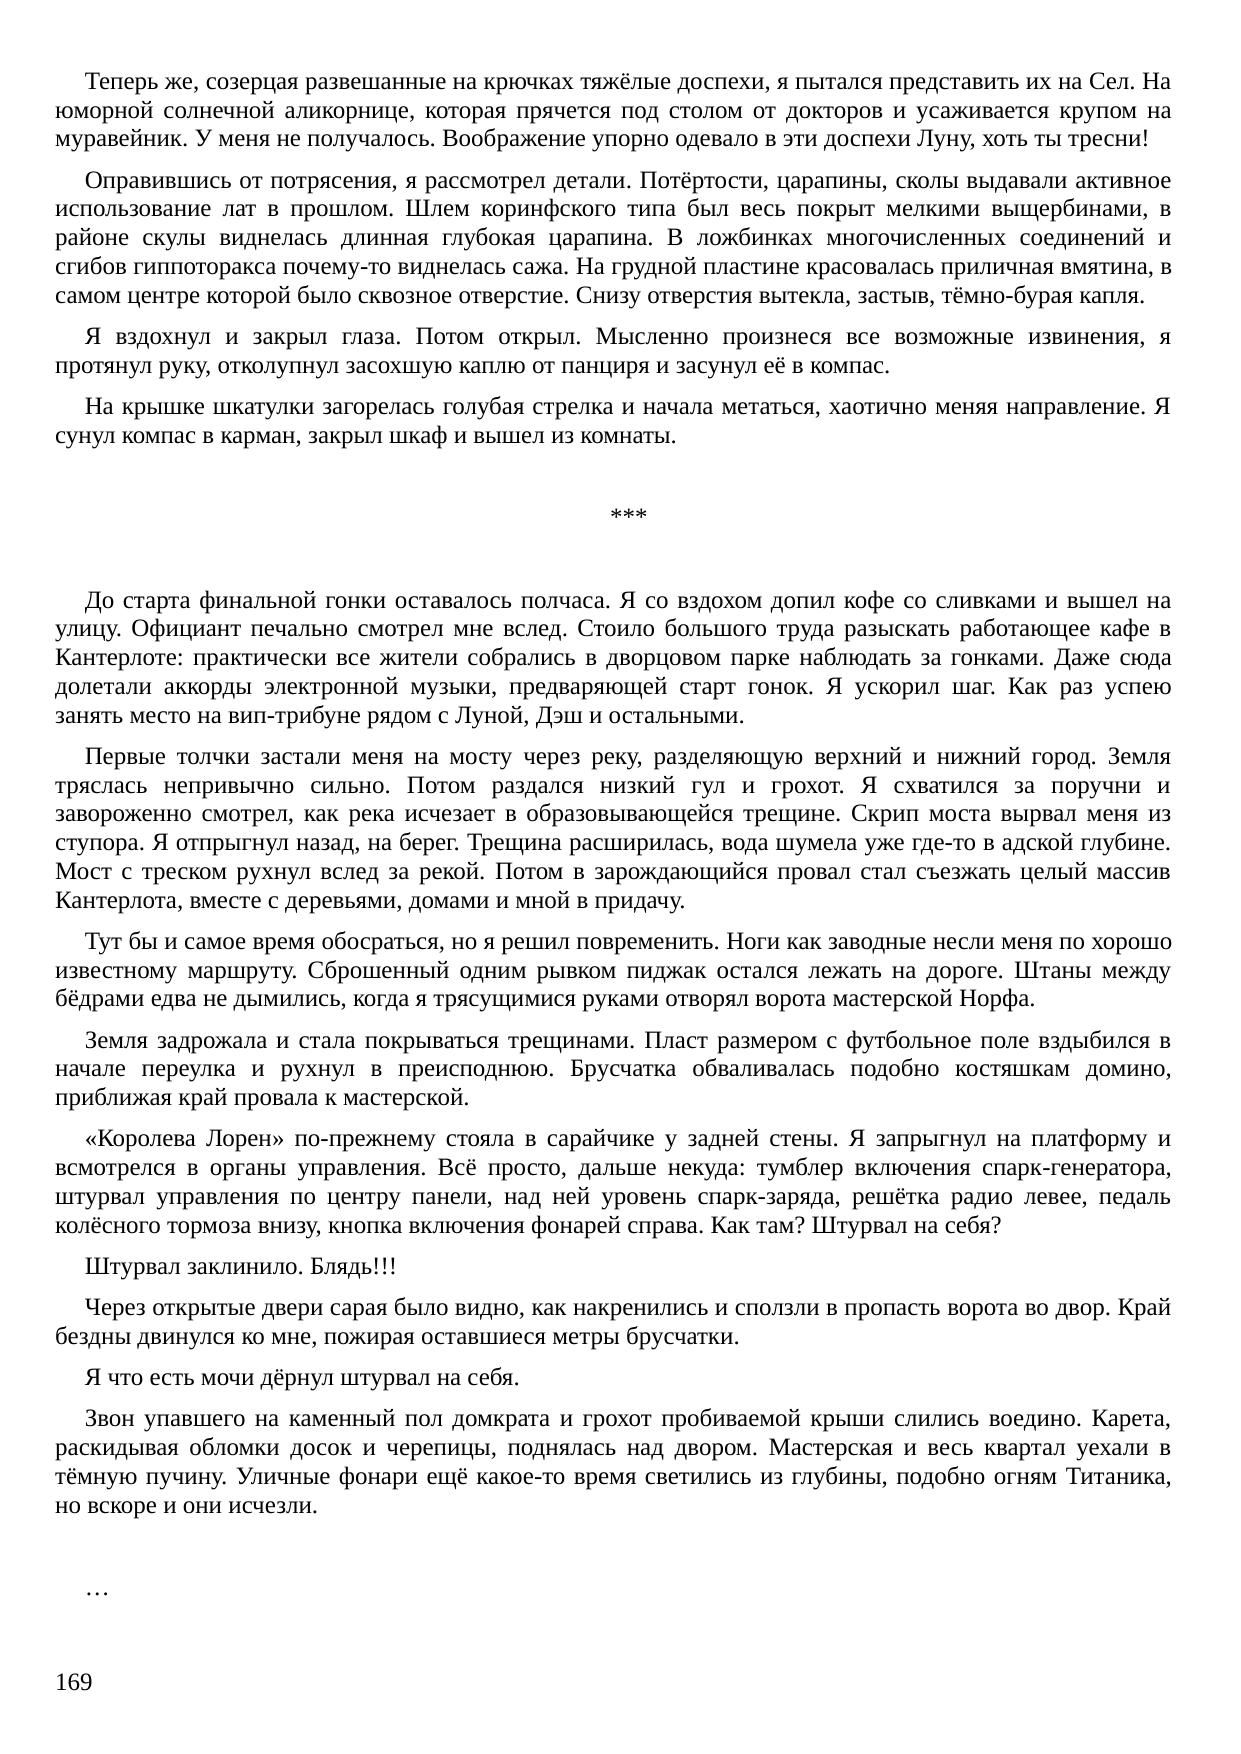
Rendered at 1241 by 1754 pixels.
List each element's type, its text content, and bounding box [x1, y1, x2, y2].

text … [55, 1572, 1173, 1601]
text На крышке шкатулки загорелась голубая стрелка и начала метаться, хаотично меняя направление. Я сунул компас в карман, закрыл шкаф и вышел из комнаты. [55, 391, 1173, 448]
text «Королева Лорен» по-прежнему стояла в сарайчике у задней стены. Я запрыгнул на платформу и всмотрелся в органы управления. Всё просто, дальше некуда: тумблер включения спарк-генератора, штурвал управления по центру панели, над ней уровень спарк-заряда, решётка радио левее, педаль колёсного тормоза внизу, кнопка включения фонарей справа. Как там? Штурвал на себя? [55, 1123, 1173, 1238]
text Я что есть мочи дёрнул штурвал на себя. [55, 1362, 1173, 1391]
text Тут бы и самое время обосраться, но я решил повременить. Ноги как заводные несли меня по хорошо известному маршруту. Сброшенный одним рывком пиджак остался лежать на дороге. Штаны между бёдрами едва не дымились, когда я трясущимися руками отворял ворота мастерской Норфа. [55, 926, 1173, 1012]
text Штурвал заклинило. Блядь!!! [55, 1251, 1173, 1280]
text *** [55, 502, 1173, 531]
text Звон упавшего на каменный пол домкрата и грохот пробиваемой крыши слились воедино. Карета, раскидывая обломки досок и черепицы, поднялась над двором. Мастерская и весь квартал уехали в тёмную пучину. Уличные фонари ещё какое-то время светились из глубины, подобно огням Титаника, но вскоре и они исчезли. [55, 1403, 1173, 1518]
text До старта финальной гонки оставалось полчаса. Я со вздохом допил кофе со сливками и вышел на улицу. Официант печально смотрел мне вслед. Стоило большого труда разыскать работающее кафе в Кантерлоте: практически все жители собрались в дворцовом парке наблюдать за гонками. Даже сюда долетали аккорды электронной музыки, предваряющей старт гонок. Я ускорил шаг. Как раз успею занять место на вип-трибуне рядом с Луной, Дэш и остальными. [55, 585, 1173, 728]
text Через открытые двери сарая было видно, как накренились и сползли в пропасть ворота во двор. Край бездны двинулся ко мне, пожирая оставшиеся метры брусчатки. [55, 1292, 1173, 1350]
text Я вздохнул и закрыл глаза. Потом открыл. Мысленно произнеся все возможные извинения, я протянул руку, отколупнул засохшую каплю от панциря и засунул её в компас. [55, 321, 1173, 378]
text Оправившись от потрясения, я рассмотрел детали. Потёртости, царапины, сколы выдавали активное использование лат в прошлом. Шлем коринфского типа был весь покрыт мелкими выщербинами, в районе скулы виднелась длинная глубокая царапина. В ложбинках многочисленных соединений и сгибов гиппоторакса почему-то виднелась сажа. На грудной пластине красовалась приличная вмятина, в самом центре которой было сквозное отверстие. Снизу отверстия вытекла, застыв, тёмно-бурая капля. [55, 165, 1173, 308]
text Первые толчки застали меня на мосту через реку, разделяющую верхний и нижний город. Земля тряслась непривычно сильно. Потом раздался низкий гул и грохот. Я схватился за поручни и завороженно смотрел, как река исчезает в образовывающейся трещине. Скрип моста вырвал меня из ступора. Я отпрыгнул назад, на берег. Трещина расширилась, вода шумела уже где-то в адской глубине. Мост с треском рухнул вслед за рекой. Потом в зарождающийся провал стал съезжать целый массив Кантерлота, вместе с деревьями, домами и мной в придачу. [55, 741, 1173, 913]
text Земля задрожала и стала покрываться трещинами. Пласт размером с футбольное поле вздыбился в начале переулка и рухнул в преисподнюю. Брусчатка обваливалась подобно костяшкам домино, приближая край провала к мастерской. [55, 1025, 1173, 1111]
text Теперь же, созерцая развешанные на крючках тяжёлые доспехи, я пытался представить их на Сел. На юморной солнечной аликорнице, которая прячется под столом от докторов и усаживается крупом на муравейник. У меня не получалось. Воображение упорно одевало в эти доспехи Луну, хоть ты тресни! [55, 66, 1173, 152]
